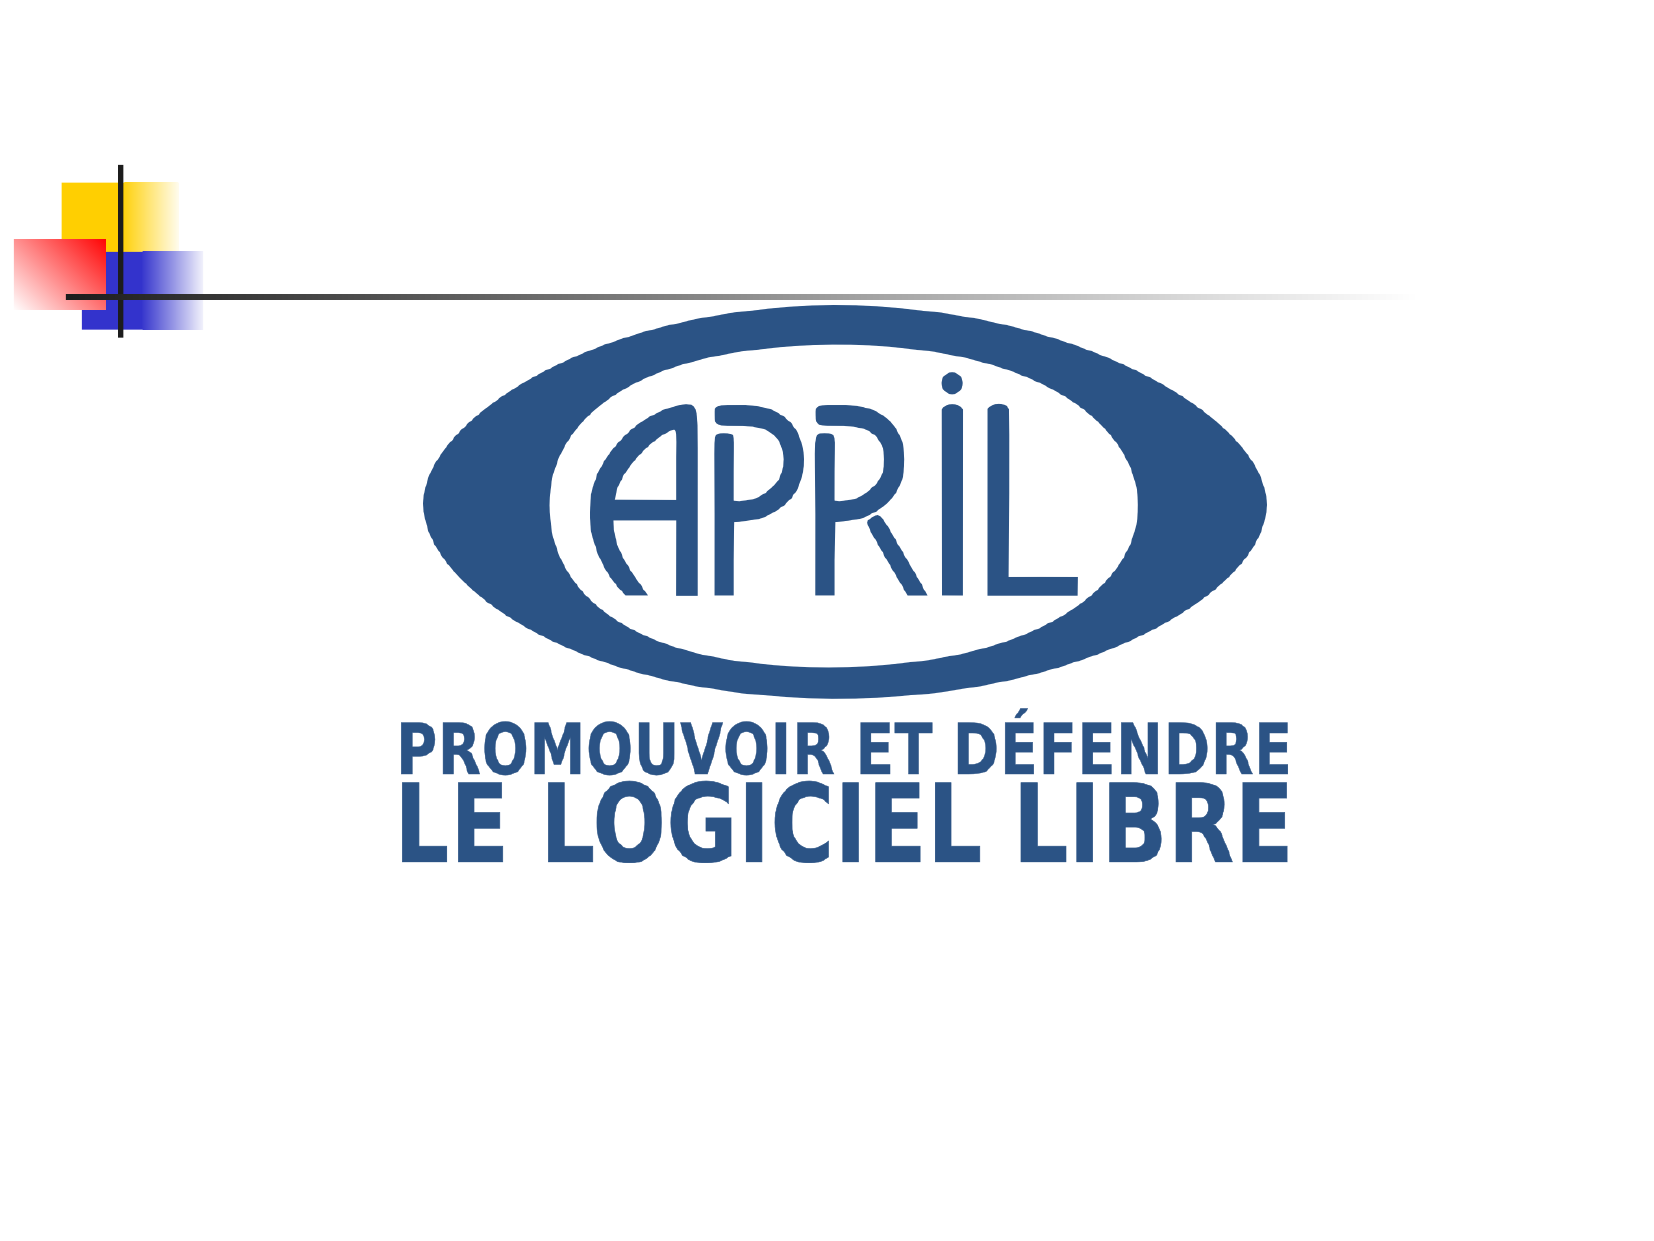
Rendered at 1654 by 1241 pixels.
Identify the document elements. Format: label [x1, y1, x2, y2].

picture [401, 305, 1288, 863]
